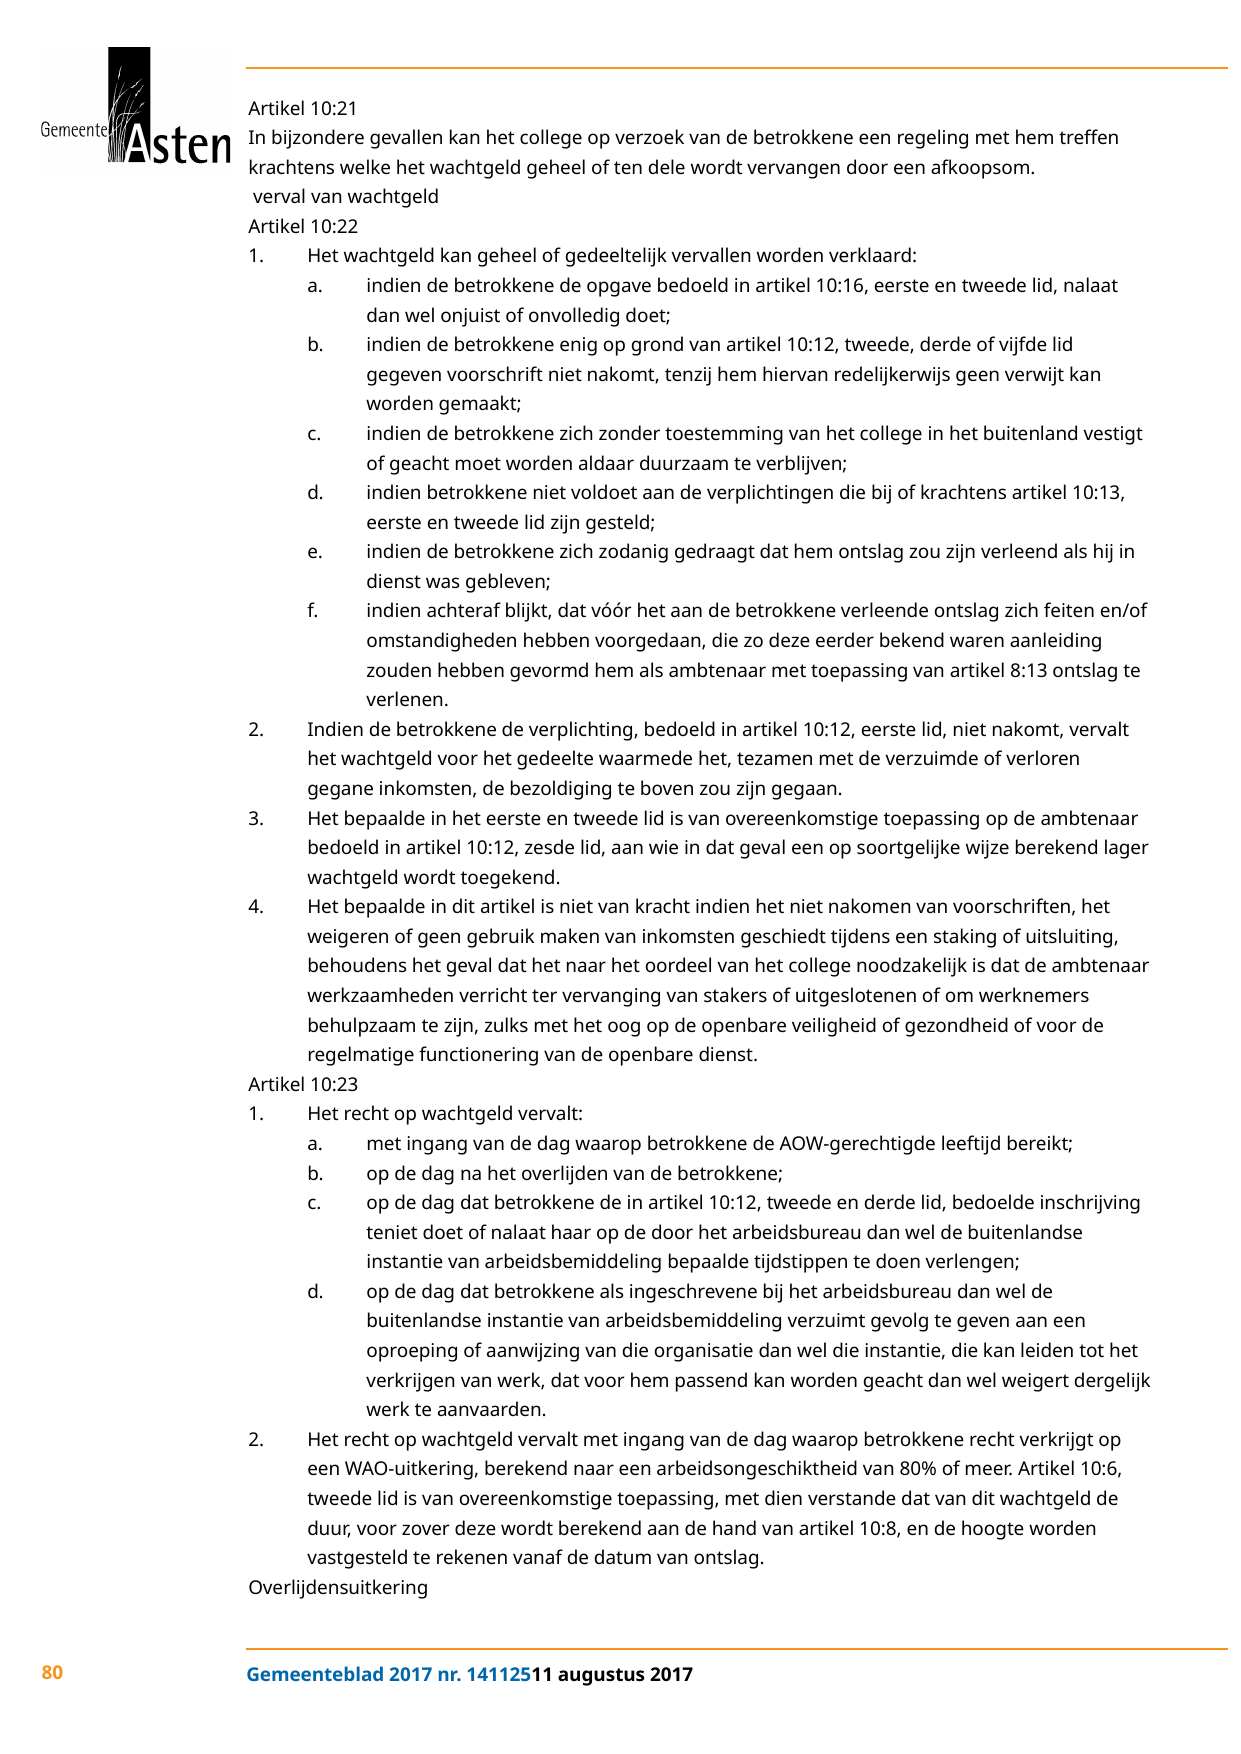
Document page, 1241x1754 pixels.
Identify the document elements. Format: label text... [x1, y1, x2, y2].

list indien de betrokkene enig op grond van artikel 10:12, tweede, derde of vijfde lid gegeven voorschrift niet nakomt, tenzij hem hiervan redelijkerwijs geen verwijt kan worden gemaakt; [307, 331, 1152, 416]
text Artikel 10:22 [248, 213, 1152, 239]
text Artikel 10:23 [248, 1071, 1152, 1097]
list op de dag dat betrokkene als ingeschrevene bij het arbeidsbureau dan wel de buitenlandse instantie van arbeidsbemiddeling verzuimt gevolg te geven aan een oproeping of aanwijzing van die organisatie dan wel die instantie, die kan leiden tot het verkrijgen van werk, dat voor hem passend kan worden geacht dan wel weigert dergelijk werk te aanvaarden. [307, 1278, 1152, 1422]
list indien de betrokkene zich zodanig gedraagt dat hem ontslag zou zijn verleend als hij in dienst was gebleven; [307, 538, 1152, 594]
text Overlijdensuitkering [248, 1574, 1152, 1600]
list indien de betrokkene zich zonder toestemming van het college in het buitenland vestigt of geacht moet worden aldaar duurzaam te verblijven; [307, 420, 1152, 476]
text Artikel 10:21 [248, 95, 1152, 121]
list Het recht op wachtgeld vervalt: [248, 1101, 1152, 1126]
text verval van wachtgeld [248, 183, 1152, 209]
list Het wachtgeld kan geheel of gedeeltelijk vervallen worden verklaard: [248, 243, 1152, 268]
list Het bepaalde in dit artikel is niet van kracht indien het niet nakomen van voorschriften, het weigeren of geen gebruik maken van inkomsten geschiedt tijdens een staking of uitsluiting, behoudens het geval dat het naar het oordeel van het college noodzakelijk is dat de ambtenaar werkzaamheden verricht ter vervanging van stakers of uitgeslotenen of om werknemers behulpzaam te zijn, zulks met het oog op de openbare veiligheid of gezondheid of voor de regelmatige functionering van de openbare dienst. [248, 893, 1152, 1067]
list met ingang van de dag waarop betrokkene de AOW-gerechtigde leeftijd bereikt; [307, 1130, 1152, 1156]
picture [41, 47, 231, 172]
list Het bepaalde in het eerste en tweede lid is van overeenkomstige toepassing op de ambtenaar bedoeld in artikel 10:12, zesde lid, aan wie in dat geval een op soortgelijke wijze berekend lager wachtgeld wordt toegekend. [248, 805, 1152, 890]
list Indien de betrokkene de verplichting, bedoeld in artikel 10:12, eerste lid, niet nakomt, vervalt het wachtgeld voor het gedeelte waarmede het, tezamen met de verzuimde of verloren gegane inkomsten, de bezoldiging te boven zou zijn gegaan. [248, 716, 1152, 801]
list Het recht op wachtgeld vervalt met ingang van de dag waarop betrokkene recht verkrijgt op een WAO-uitkering, berekend naar een arbeidsongeschiktheid van 80% of meer. Artikel 10:6, tweede lid is van overeenkomstige toepassing, met dien verstande dat van dit wachtgeld de duur, voor zover deze wordt berekend aan de hand van artikel 10:8, en de hoogte worden vastgesteld te rekenen vanaf de datum van ontslag. [248, 1426, 1152, 1570]
list indien de betrokkene de opgave bedoeld in artikel 10:16, eerste en tweede lid, nalaat dan wel onjuist of onvolledig doet; [307, 272, 1152, 328]
list indien betrokkene niet voldoet aan de verplichtingen die bij of krachtens artikel 10:13, eerste en tweede lid zijn gesteld; [307, 479, 1152, 535]
list op de dag na het overlijden van de betrokkene; [307, 1160, 1152, 1186]
list indien achteraf blijkt, dat vóór het aan de betrokkene verleende ontslag zich feiten en/of omstandigheden hebben voorgedaan, die zo deze eerder bekend waren aanleiding zouden hebben gevormd hem als ambtenaar met toepassing van artikel 8:13 ontslag te verlenen. [307, 598, 1152, 712]
text In bijzondere gevallen kan het college op verzoek van de betrokkene een regeling met hem treffen krachtens welke het wachtgeld geheel of ten dele wordt vervangen door een afkoopsom. [248, 124, 1152, 180]
list op de dag dat betrokkene de in artikel 10:12, tweede en derde lid, bedoelde inschrijving teniet doet of nalaat haar op de door het arbeidsbureau dan wel de buitenlandse instantie van arbeidsbemiddeling bepaalde tijdstippen te doen verlengen; [307, 1189, 1152, 1274]
